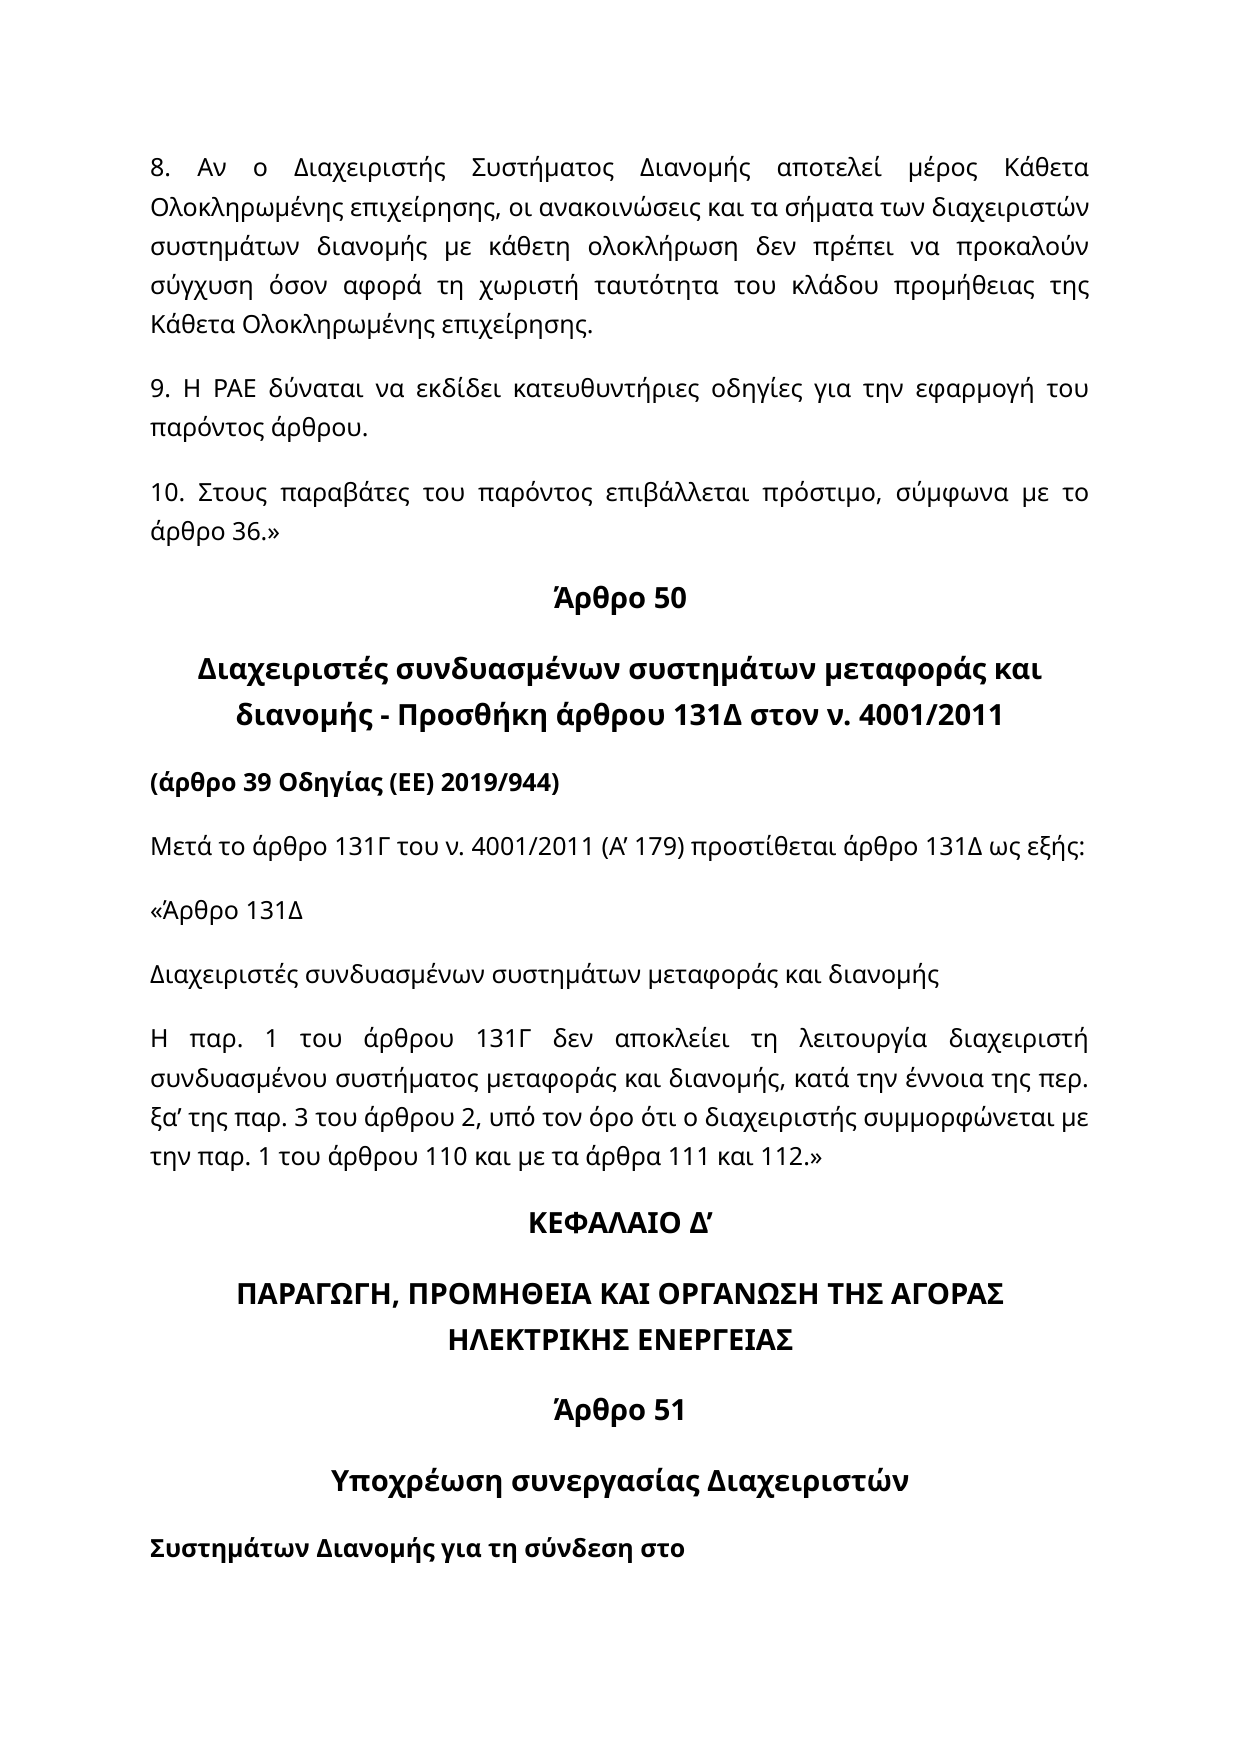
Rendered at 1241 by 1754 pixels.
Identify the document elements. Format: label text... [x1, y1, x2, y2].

text «Άρθρο 131Δ [150, 893, 1090, 927]
text Διαχειριστές συνδυασμένων συστημάτων μεταφοράς και διανομής [150, 957, 1090, 991]
text 9. Η ΡΑΕ δύναται να εκδίδει κατευθυντήριες οδηγίες για την εφαρμογή του παρόντος άρθρου. [150, 371, 1090, 444]
subtitle Υποχρέωση συνεργασίας Διαχειριστών [150, 1460, 1090, 1500]
text (άρθρο 39 Οδηγίας (ΕΕ) 2019/944) [150, 764, 1090, 798]
subtitle Άρθρο 50 [150, 577, 1090, 617]
subtitle Διαχειριστές συνδυασμένων συστημάτων μεταφοράς και διανομής - Προσθήκη άρθρου 131Δ στον ν. 4001/2011 [150, 648, 1090, 733]
text Συστημάτων Διανομής για τη σύνδεση στο [150, 1531, 1090, 1565]
text 10. Στους παραβάτες του παρόντος επιβάλλεται πρόστιμο, σύμφωνα με το άρθρο 36.» [150, 474, 1090, 547]
text Μετά το άρθρο 131Γ του ν. 4001/2011 (Α’ 179) προστίθεται άρθρο 131Δ ως εξής: [150, 828, 1090, 863]
subtitle ΠΑΡΑΓΩΓΗ, ΠΡΟΜΗΘΕΙΑ ΚΑΙ ΟΡΓΑΝΩΣΗ ΤΗΣ ΑΓΟΡΑΣ ΗΛΕΚΤΡΙΚΗΣ ΕΝΕΡΓΕΙΑΣ [150, 1273, 1090, 1359]
subtitle ΚΕΦΑΛΑΙΟ Δ’ [150, 1203, 1090, 1242]
text 8. Αν ο Διαχειριστής Συστήματος Διανομής αποτελεί μέρος Κάθετα Ολοκληρωμένης επιχείρησης, οι ανακοινώσεις και τα σήματα των διαχειριστών συστημάτων διανομής με κάθετη ολοκλήρωση δεν πρέπει να προκαλούν σύγχυση όσον αφορά τη χωριστή ταυτότητα του κλάδου προμήθειας της Κάθετα Ολοκληρωμένης επιχείρησης. [150, 150, 1090, 341]
subtitle Άρθρο 51 [150, 1389, 1090, 1429]
text Η παρ. 1 του άρθρου 131Γ δεν αποκλείει τη λειτουργία διαχειριστή συνδυασμένου συστήματος μεταφοράς και διανομής, κατά την έννοια της περ. ξα’ της παρ. 3 του άρθρου 2, υπό τον όρο ότι ο διαχειριστής συμμορφώνεται με την παρ. 1 του άρθρου 110 και με τα άρθρα 111 και 112.» [150, 1021, 1090, 1173]
